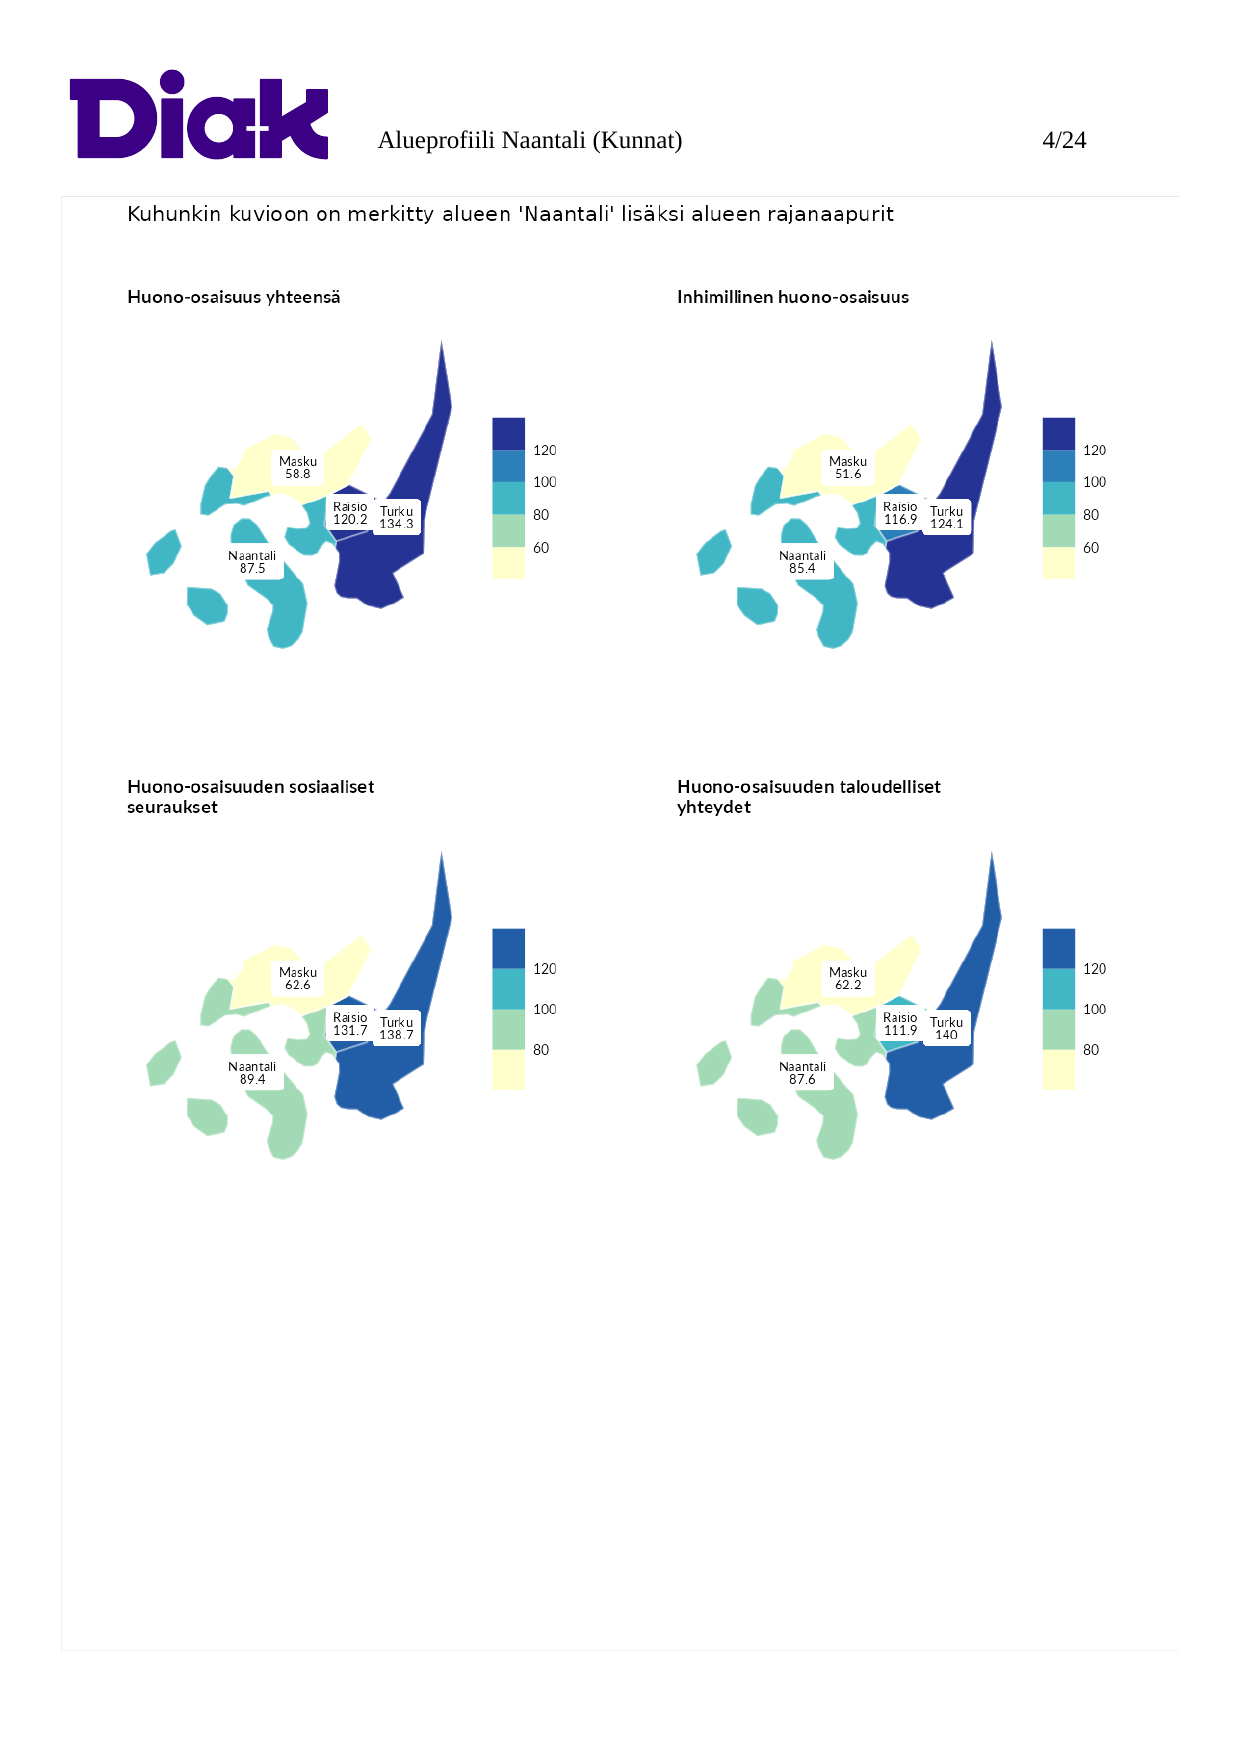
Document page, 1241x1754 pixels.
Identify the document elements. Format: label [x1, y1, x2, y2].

picture [61, 196, 1179, 1651]
